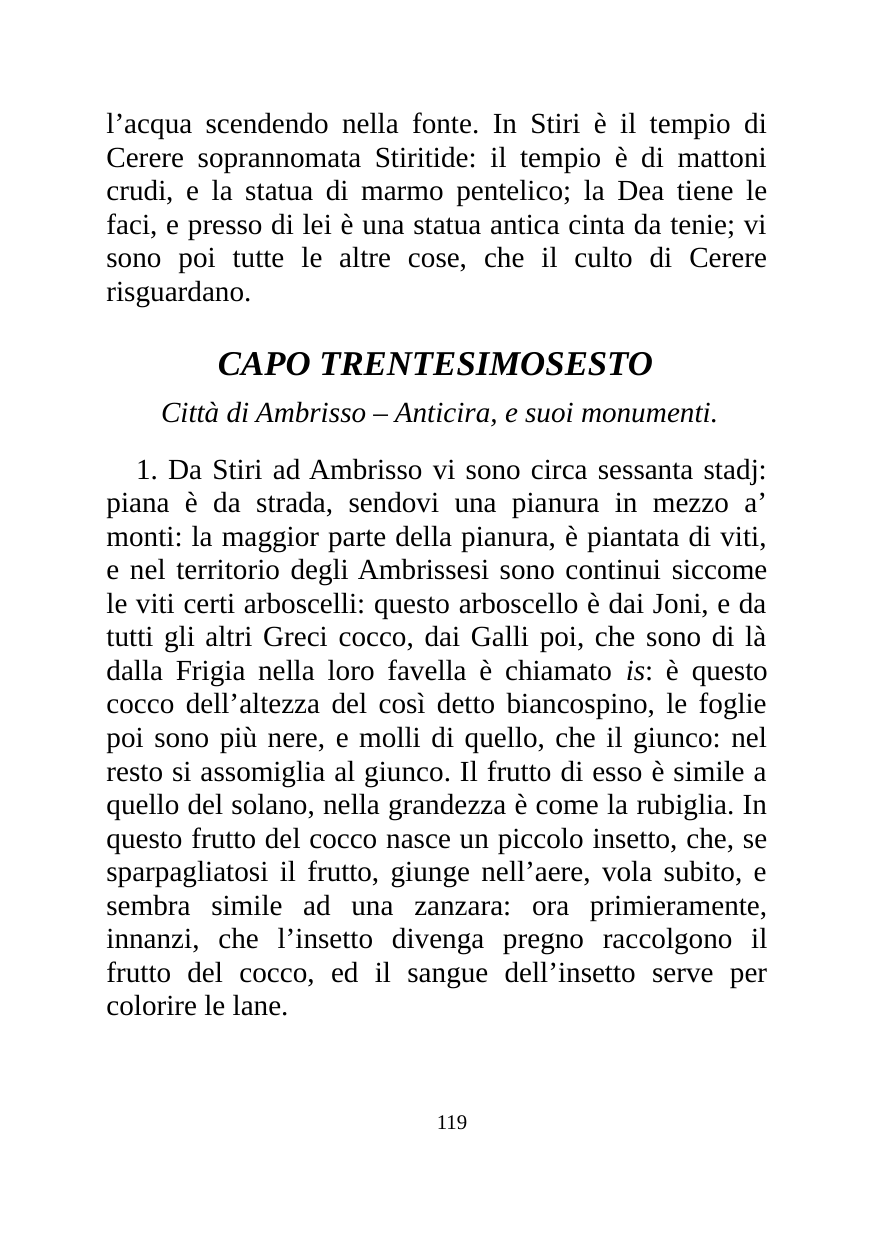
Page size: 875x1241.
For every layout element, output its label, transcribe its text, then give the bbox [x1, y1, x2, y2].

text l’acqua scendendo nella fonte. In Stiri è il tempio di Cerere soprannomata Stiritide: il tempio è di mattoni crudi, e la statua di marmo pentelico; la Dea tiene le faci, e presso di lei è una statua antica cinta da tenie; vi sono poi tutte le altre cose, che il culto di Cerere risguardano. [106, 106, 768, 307]
text 1. Da Stiri ad Ambrisso vi sono circa sessanta stadj: piana è da strada, sendovi una pianura in mezzo a’ monti: la maggior parte della pianura, è piantata di viti, e nel territorio degli Ambrissesi sono continui siccome le viti certi arboscelli: questo arboscello è dai Joni, e da tutti gli altri Greci cocco, dai Galli poi, che sono di là dalla Frigia nella loro favella è chiamato is: è questo cocco dell’altezza del così detto biancospino, le foglie poi sono più nere, e molli di quello, che il giunco: nel resto si assomiglia al giunco. Il frutto di esso è simile a quello del solano, nella grandezza è come la rubiglia. In questo frutto del cocco nasce un piccolo insetto, che, se sparpagliatosi il frutto, giunge nell’aere, vola subito, e sembra simile ad una zanzara: ora primieramente, innanzi, che l’insetto divenga pregno raccolgono il frutto del cocco, ed il sangue dell’insetto serve per colorire le lane. [106, 452, 768, 1022]
subtitle CAPO TRENTESIMOSESTO [106, 343, 768, 383]
text Città di Ambrisso – Anticira, e suoi monumenti. [106, 395, 768, 428]
